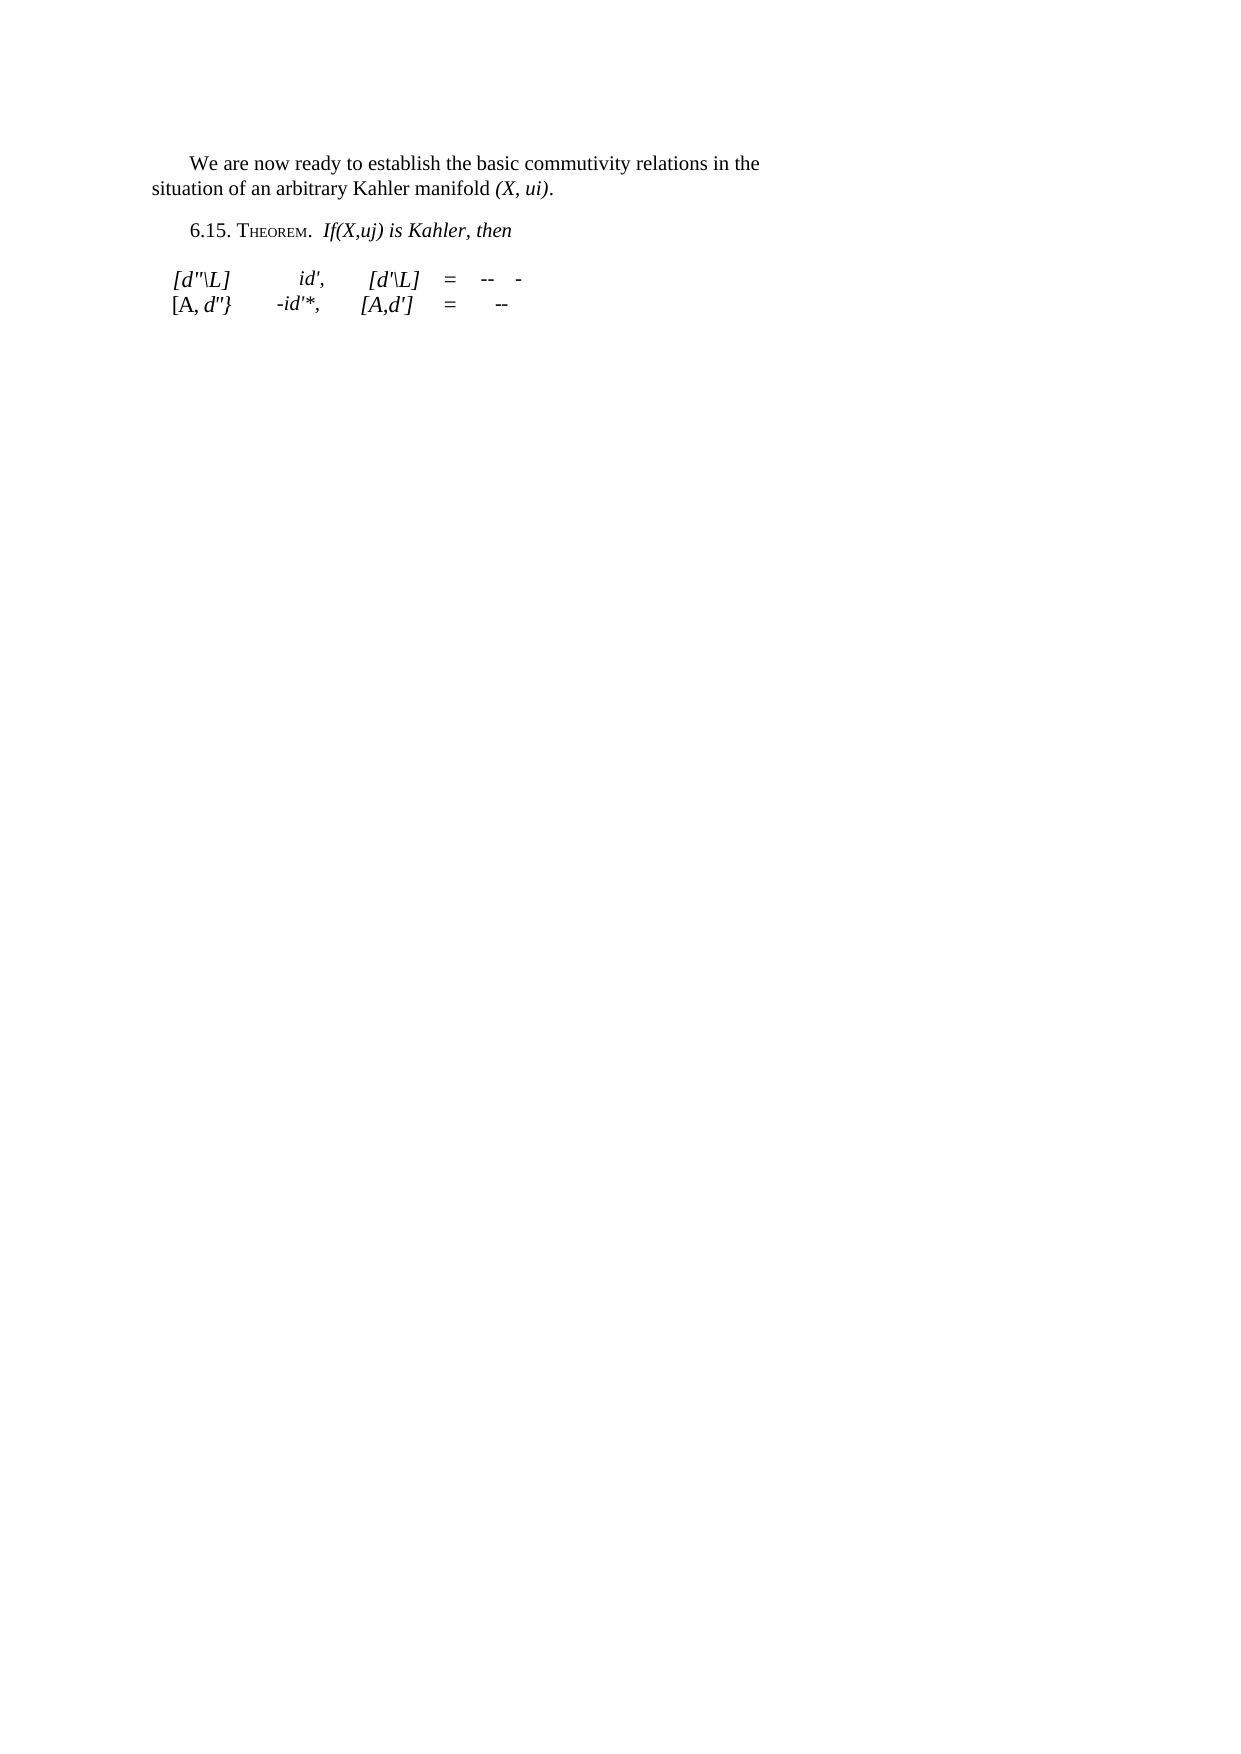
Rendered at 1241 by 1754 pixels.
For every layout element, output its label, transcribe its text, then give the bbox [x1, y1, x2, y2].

table_header id', [254, 266, 345, 291]
text We are now ready to establish the basic commutivity relations in the situation of an arbitrary Kahler manifold (X, ui). [152, 150, 792, 200]
text 6.15. Theorem. If(X,uj) is Kahler, then [189, 217, 792, 242]
